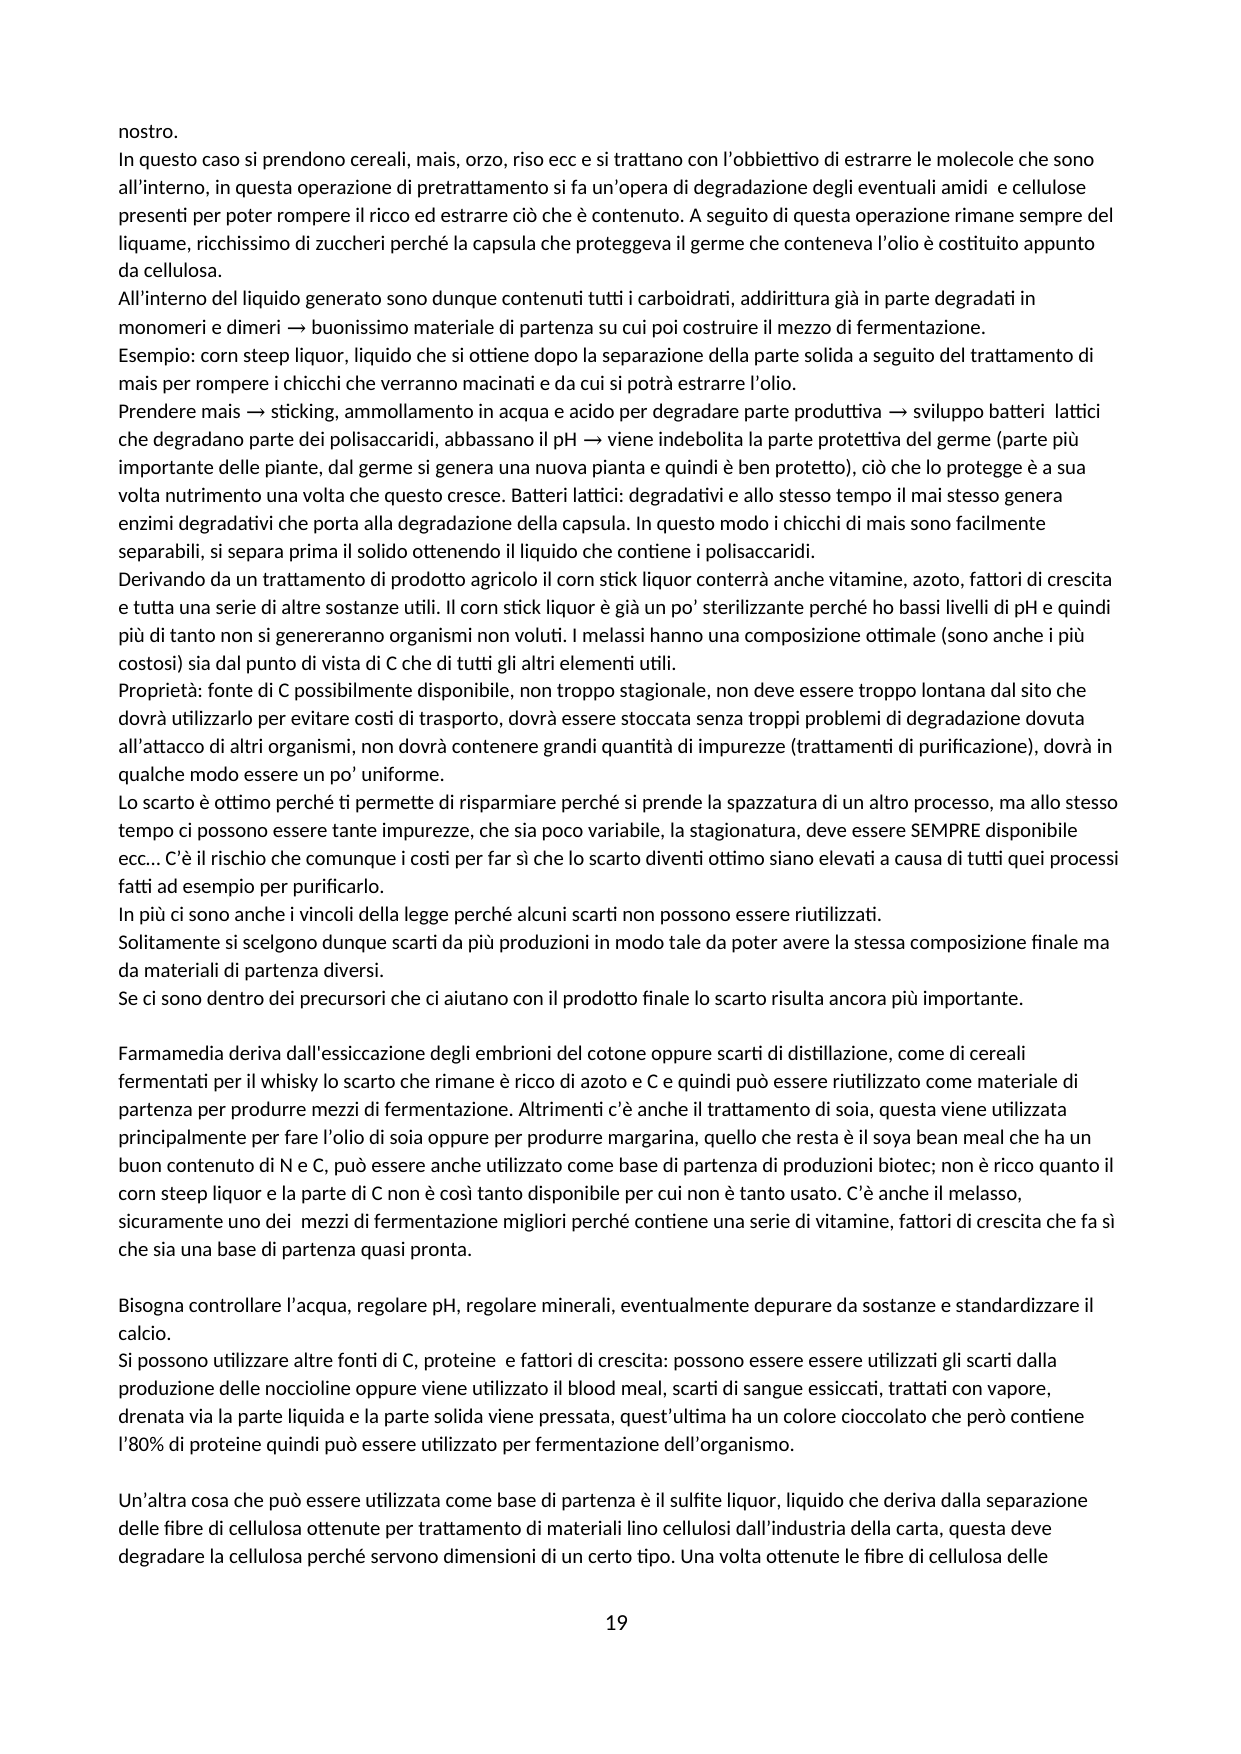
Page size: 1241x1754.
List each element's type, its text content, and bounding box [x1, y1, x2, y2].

text nostro. In questo caso si prendono cereali, mais, orzo, riso ecc e si trattano con l’obbiettivo di estrarre le molecole che sono all’interno, in questa operazione di pretrattamento si fa un’opera di degradazione degli eventuali amidi e cellulose presenti per poter rompere il ricco ed estrarre ciò che è contenuto. A seguito di questa operazione rimane sempre del liquame, ricchissimo di zuccheri perché la capsula che proteggeva il germe che conteneva l’olio è costituito appunto da cellulosa. All’interno del liquido generato sono dunque contenuti tutti i carboidrati, addirittura già in parte degradati in monomeri e dimeri → buonissimo materiale di partenza su cui poi costruire il mezzo di fermentazione. Esempio: corn steep liquor, liquido che si ottiene dopo la separazione della parte solida a seguito del trattamento di mais per rompere i chicchi che verranno macinati e da cui si potrà estrarre l’olio. Prendere mais → sticking, ammollamento in acqua e acido per degradare parte produttiva → sviluppo batteri lattici che degradano parte dei polisaccaridi, abbassano il pH → viene indebolita la parte protettiva del germe (parte più importante delle piante, dal germe si genera una nuova pianta e quindi è ben protetto), ciò che lo protegge è a sua volta nutrimento una volta che questo cresce. Batteri lattici: degradativi e allo stesso tempo il mai stesso genera enzimi degradativi che porta alla degradazione della capsula. In questo modo i chicchi di mais sono facilmente separabili, si separa prima il solido ottenendo il liquido che contiene i polisaccaridi. Derivando da un trattamento di prodotto agricolo il corn stick liquor conterrà anche vitamine, azoto, fattori di crescita e tutta una serie di altre sostanze utili. Il corn stick liquor è già un po’ sterilizzante perché ho bassi livelli di pH e quindi più di tanto non si genereranno organismi non voluti. I melassi hanno una composizione ottimale (sono anche i più costosi) sia dal punto di vista di C che di tutti gli altri elementi utili. Proprietà: fonte di C possibilmente disponibile, non troppo stagionale, non deve essere troppo lontana dal sito che dovrà utilizzarlo per evitare costi di trasporto, dovrà essere stoccata senza troppi problemi di degradazione dovuta all’attacco di altri organismi, non dovrà contenere grandi quantità di impurezze (trattamenti di purificazione), dovrà in qualche modo essere un po’ uniforme. Lo scarto è ottimo perché ti permette di risparmiare perché si prende la spazzatura di un altro processo, ma allo stesso tempo ci possono essere tante impurezze, che sia poco variabile, la stagionatura, deve essere SEMPRE disponibile ecc… C’è il rischio che comunque i costi per far sì che lo scarto diventi ottimo siano elevati a causa di tutti quei processi fatti ad esempio per purificarlo. In più ci sono anche i vincoli della legge perché alcuni scarti non possono essere riutilizzati. [118, 118, 1122, 926]
text Solitamente si scelgono dunque scarti da più produzioni in modo tale da poter avere la stessa composizione finale ma da materiali di partenza diversi. Se ci sono dentro dei precursori che ci aiutano con il prodotto finale lo scarto risulta ancora più importante. Farmamedia deriva dall'essiccazione degli embrioni del cotone oppure scarti di distillazione, come di cereali fermentati per il whisky lo scarto che rimane è ricco di azoto e C e quindi può essere riutilizzato come materiale di partenza per produrre mezzi di fermentazione. Altrimenti c’è anche il trattamento di soia, questa viene utilizzata principalmente per fare l’olio di soia oppure per produrre margarina, quello che resta è il soya bean meal che ha un buon contenuto di N e C, può essere anche utilizzato come base di partenza di produzioni biotec; non è ricco quanto il corn steep liquor e la parte di C non è così tanto disponibile per cui non è tanto usato. C’è anche il melasso, sicuramente uno dei mezzi di fermentazione migliori perché contiene una serie di vitamine, fattori di crescita che fa sì che sia una base di partenza quasi pronta. Bisogna controllare l’acqua, regolare pH, regolare minerali, eventualmente depurare da sostanze e standardizzare il calcio. Si possono utilizzare altre fonti di C, proteine e fattori di crescita: possono essere essere utilizzati gli scarti dalla produzione delle noccioline oppure viene utilizzato il blood meal, scarti di sangue essiccati, trattati con vapore, drenata via la parte liquida e la parte solida viene pressata, quest’ultima ha un colore cioccolato che però contiene l’80% di proteine quindi può essere utilizzato per fermentazione dell’organismo. Un’altra cosa che può essere utilizzata come base di partenza è il sulfite liquor, liquido che deriva dalla separazione delle fibre di cellulosa ottenute per trattamento di materiali lino cellulosi dall’industria della carta, questa deve degradare la cellulosa perché servono dimensioni di un certo tipo. Una volta ottenute le fibre di cellulosa delle [118, 929, 1122, 1568]
